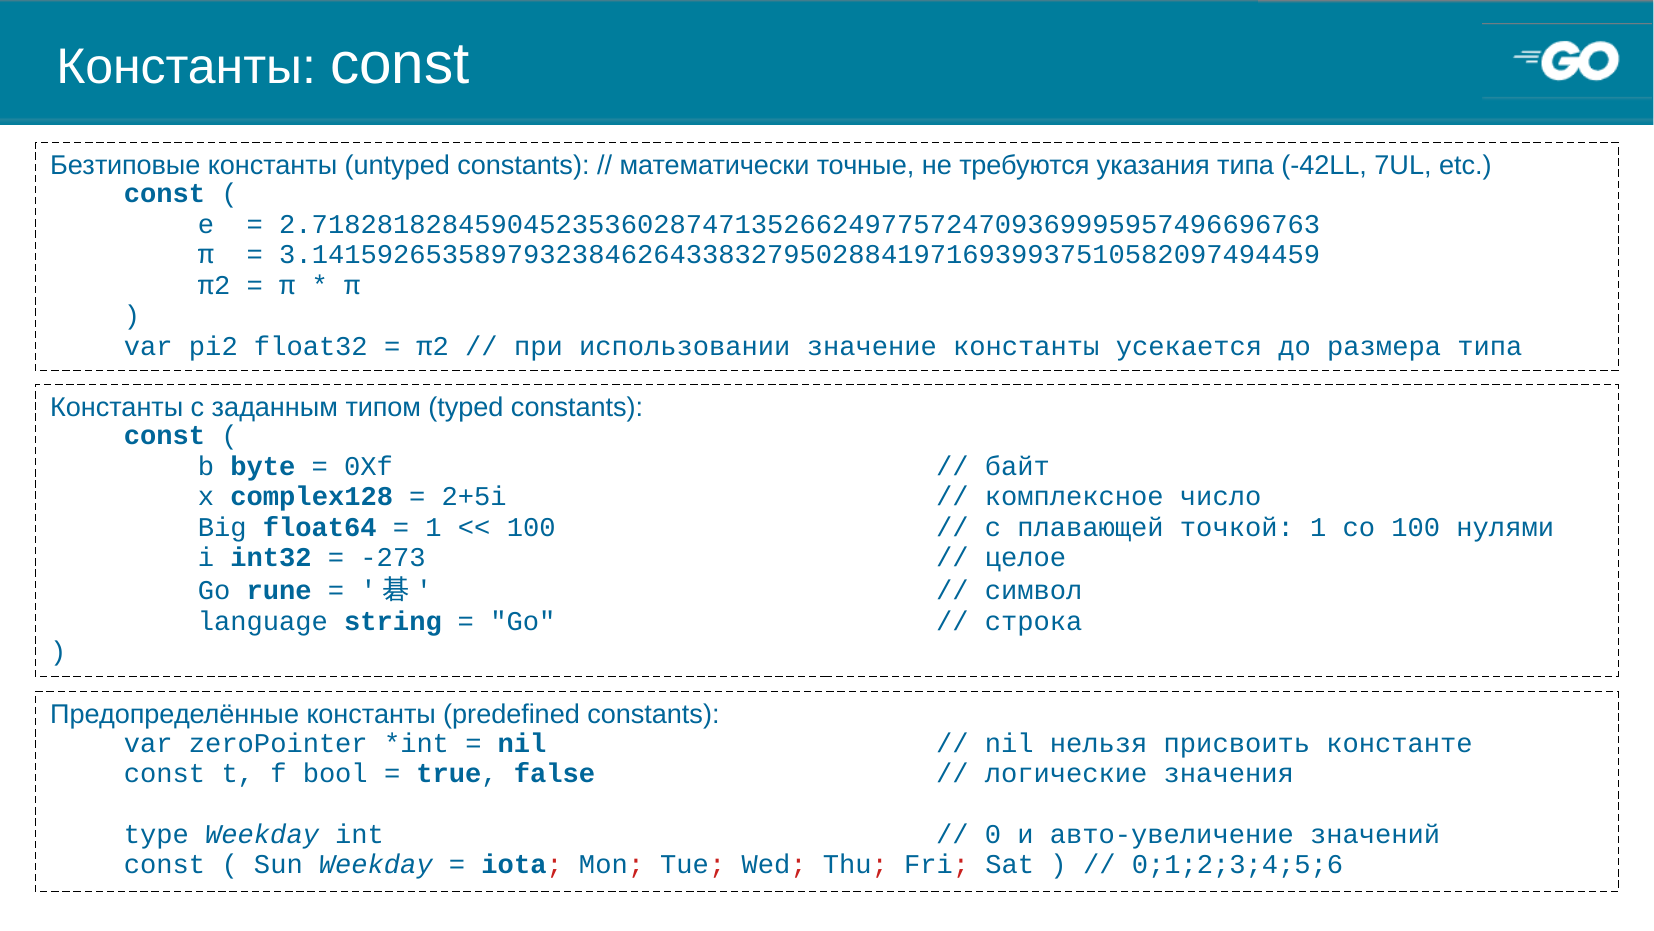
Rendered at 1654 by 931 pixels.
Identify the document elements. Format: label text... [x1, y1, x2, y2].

text_box Константы с заданным типом (typed constants): const ( b byte = 0Xf // байт x complex128 = 2+5i // комплексное число Big float64 = 1 << 100 // с плавающей точкой: 1 со 100 нулями i int32 = -273 // целое Go rune = '碁' // символ language string = "Go" // строка ) [35, 384, 1619, 677]
picture [1542, 41, 1619, 81]
text_box Безтиповые константы (untyped constants): // математически точные, не требуются указания типа (-42LL, 7UL, etc.) const ( e = 2.71828182845904523536028747135266249775724709369995957496696763 π = 3.14159265358979323846264338327950288419716939937510582097494459 π2 = π * π ) var pi2 float32 = π2 // при использовании значение константы усекается до размера типа [35, 142, 1619, 371]
text_box Предопределённые константы (predefined constants): var zeroPointer *int = nil // nil нельзя присвоить константе const t, f bool = true, false // логические значения type Weekday int // 0 и авто-увеличение значений const ( Sun Weekday = iota; Mon; Tue; Wed; Thu; Fri; Sat ) // 0;1;2;3;4;5;6 [35, 691, 1619, 892]
text_box Константы: const [41, 23, 1495, 104]
